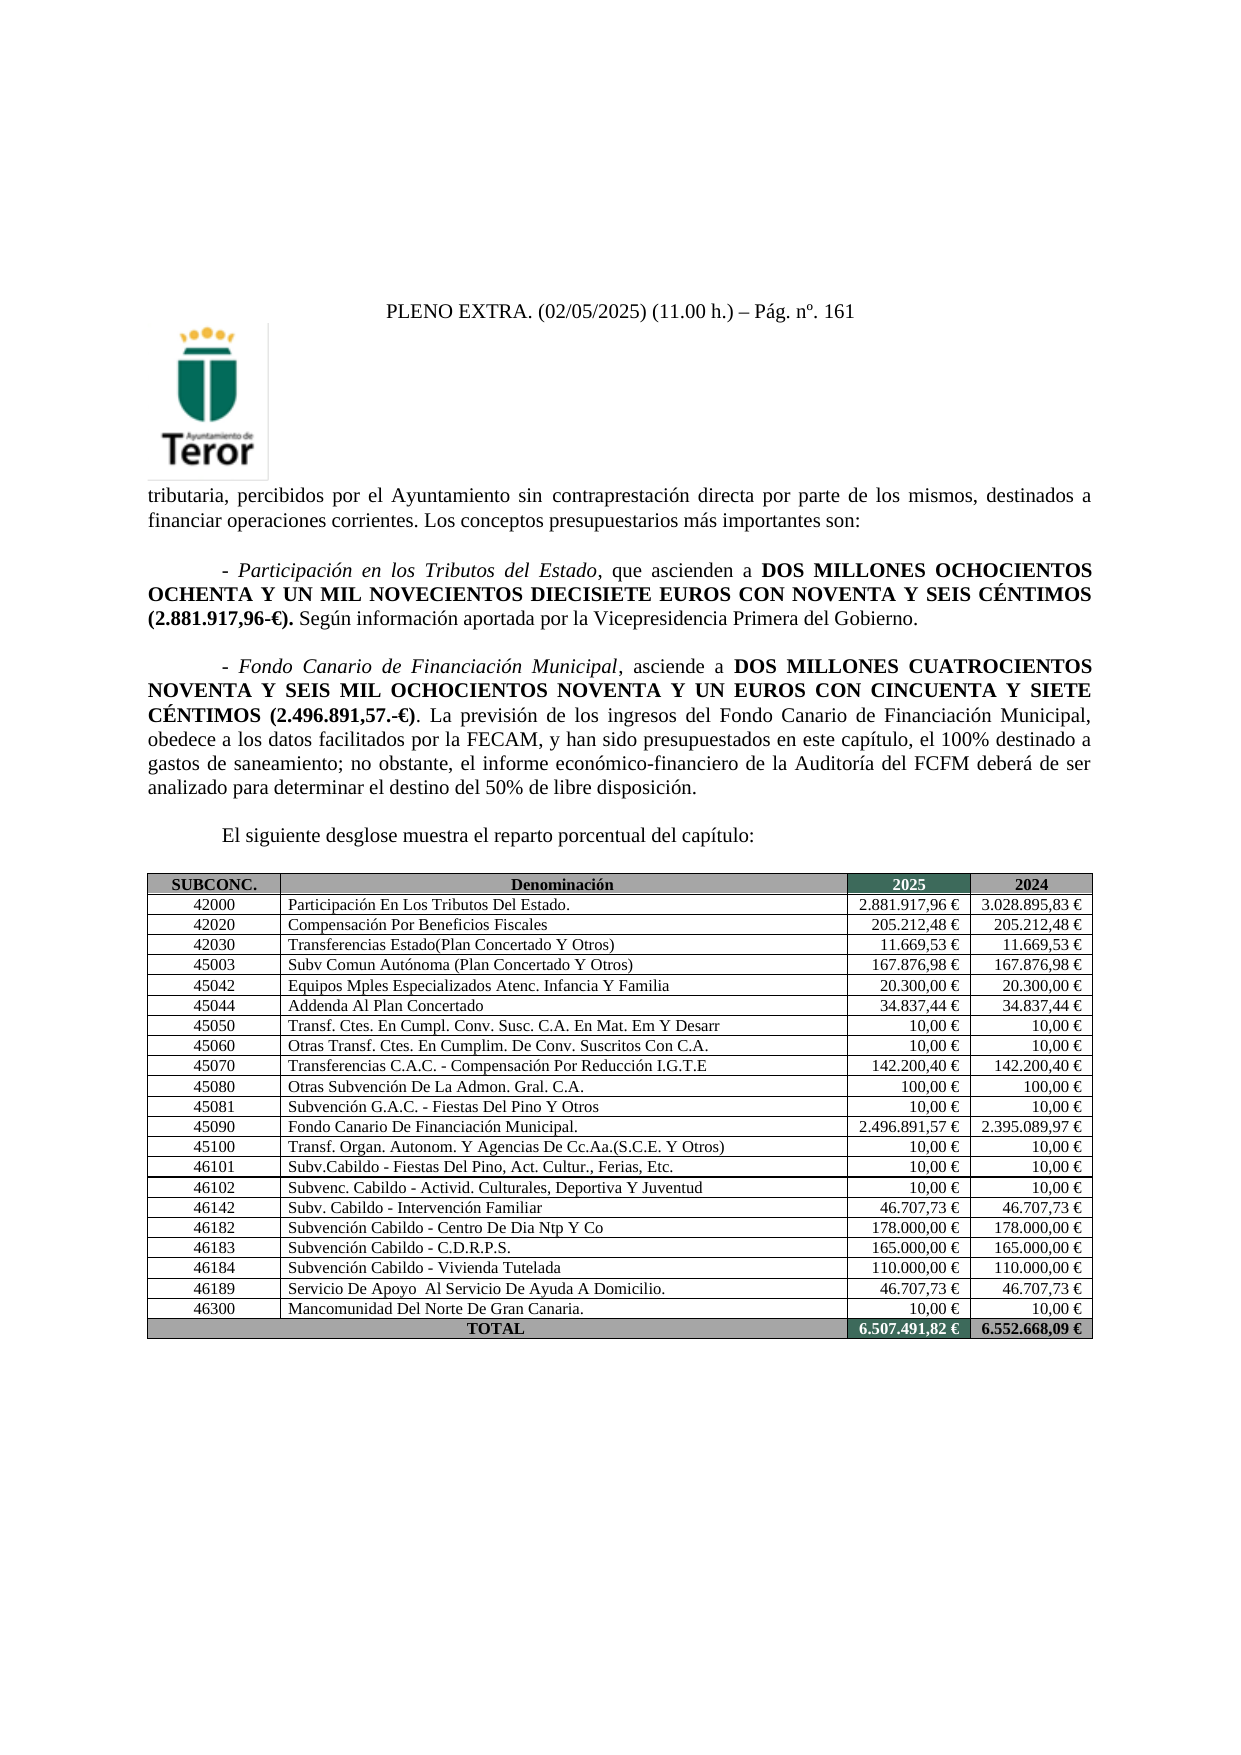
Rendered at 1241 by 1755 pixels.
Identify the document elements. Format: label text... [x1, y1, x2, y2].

table_cell Subvención Cabildo - C.D.R.P.S. [281, 1238, 847, 1257]
table_cell 142.200,40 € [848, 1056, 970, 1075]
text El siguiente desglose muestra el reparto porcentual del capítulo: [148, 823, 1093, 847]
table_cell 45044 [148, 996, 280, 1015]
table_cell 3.028.895,83 € [971, 895, 1092, 914]
table_cell 6.552.668,09 € [971, 1319, 1092, 1338]
table_cell 34.837,44 € [848, 996, 970, 1015]
table_cell Subvención G.A.C. - Fiestas Del Pino Y Otros [281, 1097, 847, 1116]
table_cell 46.707,73 € [848, 1198, 970, 1217]
table_cell 10,00 € [848, 1157, 970, 1176]
table_cell Transferencias C.A.C. - Compensación Por Reducción I.G.T.E [281, 1056, 847, 1075]
table_cell 42000 [148, 895, 280, 914]
table_cell 165.000,00 € [848, 1238, 970, 1257]
table_cell 10,00 € [971, 1016, 1092, 1035]
table_cell 34.837,44 € [971, 996, 1092, 1015]
table_cell 6.507.491,82 € [848, 1319, 970, 1338]
table_cell Equipos Mples Especializados Atenc. Infancia Y Familia [281, 975, 847, 994]
table_cell 10,00 € [971, 1157, 1092, 1176]
table_cell Otras Subvención De La Admon. Gral. C.A. [281, 1076, 847, 1096]
table_cell Otras Transf. Ctes. En Cumplim. De Conv. Suscritos Con C.A. [281, 1036, 847, 1055]
table_cell Subv Comun Autónoma (Plan Concertado Y Otros) [281, 955, 847, 974]
table_cell 46.707,73 € [971, 1198, 1092, 1217]
table_header SUBCONC. [148, 874, 280, 893]
table_cell 45042 [148, 975, 280, 994]
table_cell 10,00 € [848, 1137, 970, 1156]
text tributaria, percibidos por el Ayuntamiento sin contraprestación directa por parte de los mismos, destinados a financiar operaciones corrientes. Los conceptos presupuestarios más importantes son: [148, 481, 1093, 532]
table_cell 205.212,48 € [848, 915, 970, 934]
table_cell 10,00 € [971, 1299, 1092, 1318]
table_cell 10,00 € [848, 1178, 970, 1197]
table_cell 46183 [148, 1238, 280, 1257]
table_cell 11.669,53 € [971, 935, 1092, 954]
table_cell 142.200,40 € [971, 1056, 1092, 1075]
table_cell 46101 [148, 1157, 280, 1176]
table_cell Mancomunidad Del Norte De Gran Canaria. [281, 1299, 847, 1318]
table_cell 110.000,00 € [971, 1258, 1092, 1277]
table_header 2024 [971, 874, 1092, 893]
table_cell 165.000,00 € [971, 1238, 1092, 1257]
table_cell 20.300,00 € [971, 975, 1092, 994]
table_cell 10,00 € [848, 1016, 970, 1035]
table_cell 45100 [148, 1137, 280, 1156]
table_cell 46.707,73 € [971, 1279, 1092, 1298]
table_cell Subv. Cabildo - Intervención Familiar [281, 1198, 847, 1217]
table_cell 205.212,48 € [971, 915, 1092, 934]
table_cell 10,00 € [848, 1299, 970, 1318]
table_cell 10,00 € [971, 1178, 1092, 1197]
table_cell Transf. Organ. Autonom. Y Agencias De Cc.Aa.(S.C.E. Y Otros) [281, 1137, 847, 1156]
table_cell 2.496.891,57 € [848, 1117, 970, 1136]
table_cell 45070 [148, 1056, 280, 1075]
table_cell 10,00 € [848, 1097, 970, 1116]
table_cell 10,00 € [971, 1137, 1092, 1156]
table_cell Addenda Al Plan Concertado [281, 996, 847, 1015]
table_cell Participación En Los Tributos Del Estado. [281, 895, 847, 914]
table_cell 45090 [148, 1117, 280, 1136]
table_header Denominación [281, 874, 847, 893]
table_cell 42030 [148, 935, 280, 954]
table_cell 167.876,98 € [848, 955, 970, 974]
table_cell 46182 [148, 1218, 280, 1237]
table_cell 11.669,53 € [848, 935, 970, 954]
table_cell 46142 [148, 1198, 280, 1217]
table_cell 45003 [148, 955, 280, 974]
table_cell 46.707,73 € [848, 1279, 970, 1298]
table_cell Subvención Cabildo - Centro De Dia Ntp Y Co [281, 1218, 847, 1237]
table_cell 100,00 € [848, 1076, 970, 1096]
table_cell Servicio De Apoyo Al Servicio De Ayuda A Domicilio. [281, 1279, 847, 1298]
table_cell 46300 [148, 1299, 280, 1318]
table_header 2025 [848, 874, 970, 893]
table_cell 10,00 € [971, 1036, 1092, 1055]
table_cell 110.000,00 € [848, 1258, 970, 1277]
table_cell 45050 [148, 1016, 280, 1035]
table_cell 46189 [148, 1279, 280, 1298]
table_cell Compensación Por Beneficios Fiscales [281, 915, 847, 934]
table_cell 45081 [148, 1097, 280, 1116]
table_cell 178.000,00 € [848, 1218, 970, 1237]
table_cell 10,00 € [848, 1036, 970, 1055]
table_cell 178.000,00 € [971, 1218, 1092, 1237]
table_cell Fondo Canario De Financiación Municipal. [281, 1117, 847, 1136]
table_cell 10,00 € [971, 1097, 1092, 1116]
table_cell Transf. Ctes. En Cumpl. Conv. Susc. C.A. En Mat. Em Y Desarr [281, 1016, 847, 1035]
table_cell Subvenc. Cabildo - Activid. Culturales, Deportiva Y Juventud [281, 1178, 847, 1197]
table_cell TOTAL [148, 1319, 847, 1338]
table_cell 45080 [148, 1076, 280, 1096]
table_cell 46102 [148, 1178, 280, 1197]
table_cell Transferencias Estado(Plan Concertado Y Otros) [281, 935, 847, 954]
table_cell 45060 [148, 1036, 280, 1055]
table_cell Subv.Cabildo - Fiestas Del Pino, Act. Cultur., Ferias, Etc. [281, 1157, 847, 1176]
table_cell Subvención Cabildo - Vivienda Tutelada [281, 1258, 847, 1277]
text - Fondo Canario de Financiación Municipal, asciende a DOS MILLONES CUATROCIENTOS NOVENTA Y SEIS MIL OCHOCIENTOS NOVENTA Y UN EUROS CON CINCUENTA Y SIETE CÉNTIMOS (2.496.891,57.-€). La previsión de los ingresos del Fondo Canario de Financiación Municipal, obedece a los datos facilitados por la FECAM, y han sido presupuestados en este capítulo, el 100% destinado a gastos de saneamiento; no obstante, el informe económico-financiero de la Auditoría del FCFM deberá de ser analizado para determinar el destino del 50% de libre disposición. [148, 654, 1093, 799]
table_cell 46184 [148, 1258, 280, 1277]
table_cell 42020 [148, 915, 280, 934]
table_cell 100,00 € [971, 1076, 1092, 1096]
text - Participación en los Tributos del Estado, que ascienden a DOS MILLONES OCHOCIENTOS OCHENTA Y UN MIL NOVECIENTOS DIECISIETE EUROS CON NOVENTA Y SEIS CÉNTIMOS (2.881.917,96-€). Según información aportada por la Vicepresidencia Primera del Gobierno. [148, 558, 1093, 630]
table_cell 2.881.917,96 € [848, 895, 970, 914]
table_cell 20.300,00 € [848, 975, 970, 994]
table_cell 2.395.089,97 € [971, 1117, 1092, 1136]
table_cell 167.876,98 € [971, 955, 1092, 974]
